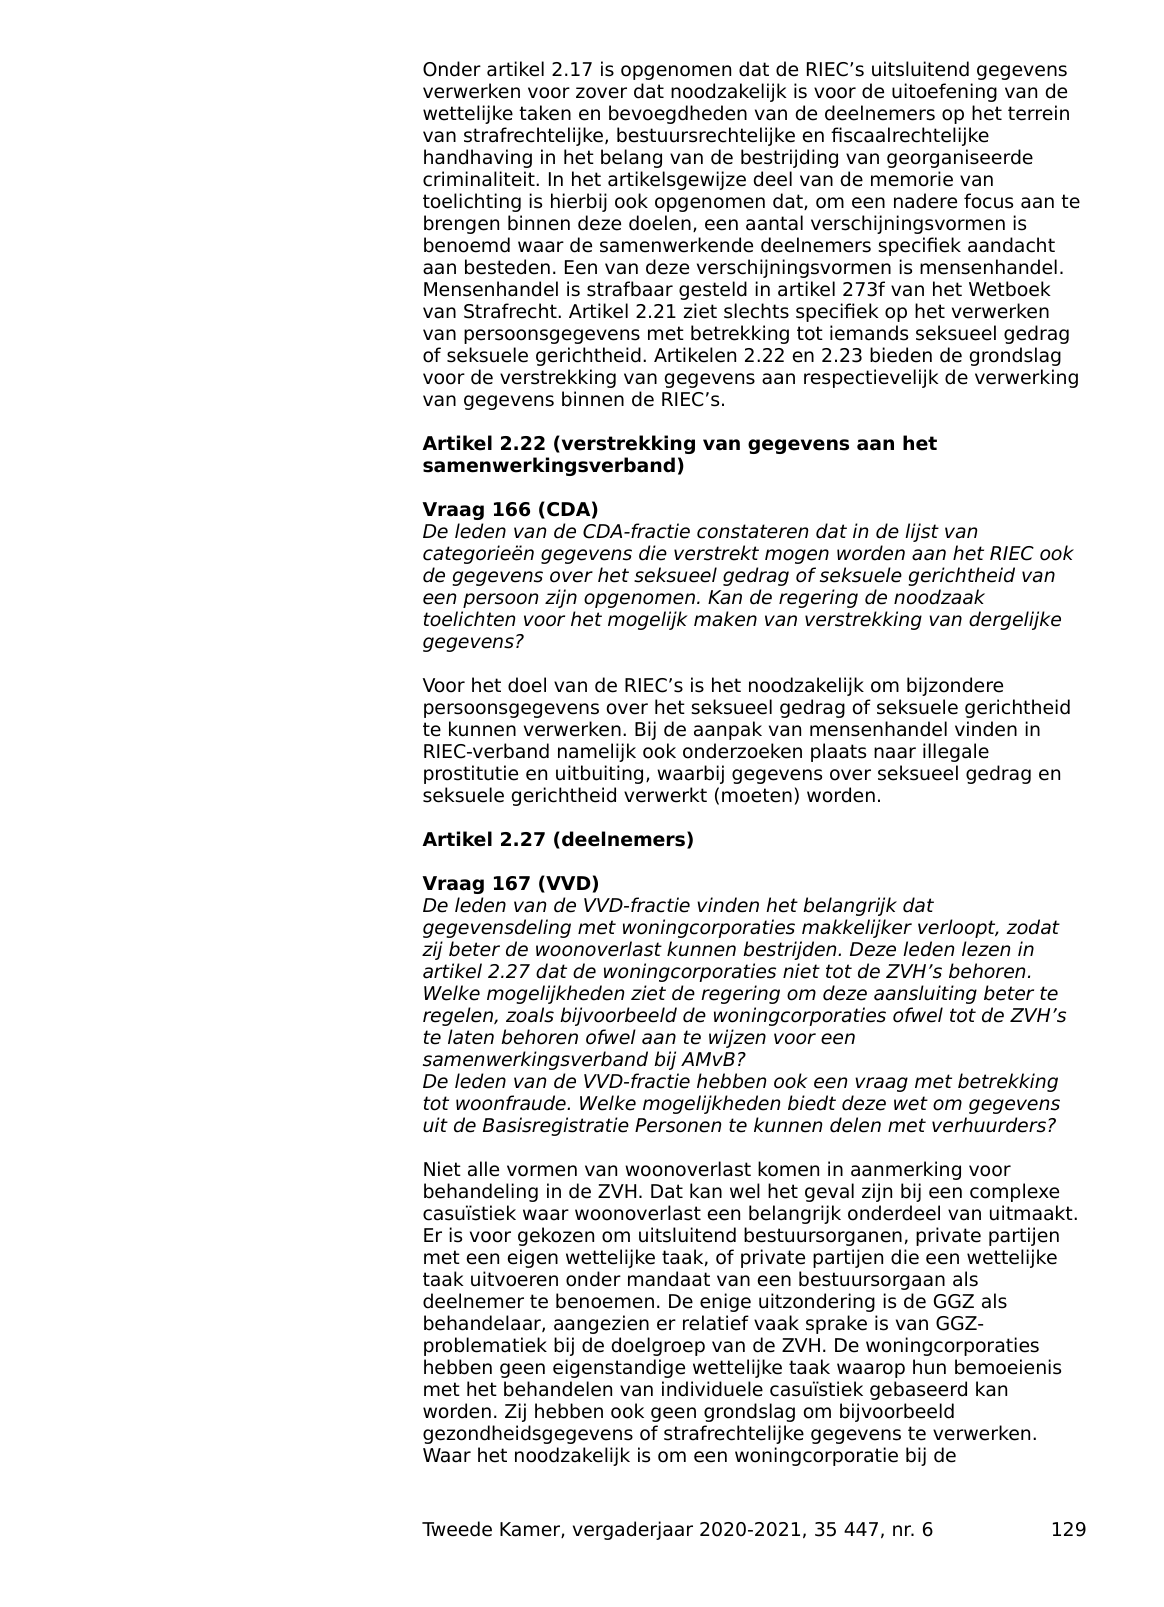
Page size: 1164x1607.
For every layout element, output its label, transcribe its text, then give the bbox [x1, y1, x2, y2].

text De leden van de VVD-fractie hebben ook een vraag met betrekking tot woonfraude. Welke mogelijkheden biedt deze wet om gegevens uit de Basisregistratie Personen te kunnen delen met verhuurders? [422, 1071, 1087, 1137]
text De leden van de CDA-fractie constateren dat in de lijst van categorieën gegevens die verstrekt mogen worden aan het RIEC ook de gegevens over het seksueel gedrag of seksuele gerichtheid van een persoon zijn opgenomen. Kan de regering de noodzaak toelichten voor het mogelijk maken van verstrekking van dergelijke gegevens? [422, 521, 1087, 653]
text Onder artikel 2.17 is opgenomen dat de RIEC’s uitsluitend gegevens verwerken voor zover dat noodzakelijk is voor de uitoefening van de wettelijke taken en bevoegdheden van de deelnemers op het terrein van strafrechtelijke, bestuursrechtelijke en fiscaalrechtelijke handhaving in het belang van de bestrijding van georganiseerde criminaliteit. In het artikelsgewijze deel van de memorie van toelichting is hierbij ook opgenomen dat, om een nadere focus aan te brengen binnen deze doelen, een aantal verschijningsvormen is benoemd waar de samenwerkende deelnemers specifiek aandacht aan besteden. Een van deze verschijningsvormen is mensenhandel. Mensenhandel is strafbaar gesteld in artikel 273f van het Wetboek van Strafrecht. Artikel 2.21 ziet slechts specifiek op het verwerken van persoonsgegevens met betrekking tot iemands seksueel gedrag of seksuele gerichtheid. Artikelen 2.22 en 2.23 bieden de grondslag voor de verstrekking van gegevens aan respectievelijk de verwerking van gegevens binnen de RIEC’s. [422, 59, 1087, 411]
subtitle Artikel 2.22 (verstrekking van gegevens aan het samenwerkingsverband) [422, 433, 1087, 477]
text Niet alle vormen van woonoverlast komen in aanmerking voor behandeling in de ZVH. Dat kan wel het geval zijn bij een complexe casuïstiek waar woonoverlast een belangrijk onderdeel van uitmaakt. Er is voor gekozen om uitsluitend bestuursorganen, private partijen met een eigen wettelijke taak, of private partijen die een wettelijke taak uitvoeren onder mandaat van een bestuursorgaan als deelnemer te benoemen. De enige uitzondering is de GGZ als behandelaar, aangezien er relatief vaak sprake is van GGZ-problematiek bij de doelgroep van de ZVH. De woningcorporaties hebben geen eigenstandige wettelijke taak waarop hun bemoeienis met het behandelen van individuele casuïstiek gebaseerd kan worden. Zij hebben ook geen grondslag om bijvoorbeeld gezondheidsgegevens of strafrechtelijke gegevens te verwerken. Waar het noodzakelijk is om een woningcorporatie bij de [422, 1159, 1087, 1467]
text De leden van de VVD-fractie vinden het belangrijk dat gegevensdeling met woningcorporaties makkelijker verloopt, zodat zij beter de woonoverlast kunnen bestrijden. Deze leden lezen in artikel 2.27 dat de woningcorporaties niet tot de ZVH’s behoren. Welke mogelijkheden ziet de regering om deze aansluiting beter te regelen, zoals bijvoorbeeld de woningcorporaties ofwel tot de ZVH’s te laten behoren ofwel aan te wijzen voor een samenwerkingsverband bij AMvB? [422, 895, 1087, 1071]
text Vraag 166 (CDA) [422, 499, 1087, 521]
subtitle Artikel 2.27 (deelnemers) [422, 829, 1087, 851]
text Vraag 167 (VVD) [422, 873, 1087, 895]
text Voor het doel van de RIEC’s is het noodzakelijk om bijzondere persoonsgegevens over het seksueel gedrag of seksuele gerichtheid te kunnen verwerken. Bij de aanpak van mensenhandel vinden in RIEC-verband namelijk ook onderzoeken plaats naar illegale prostitutie en uitbuiting, waarbij gegevens over seksueel gedrag en seksuele gerichtheid verwerkt (moeten) worden. [422, 675, 1087, 807]
